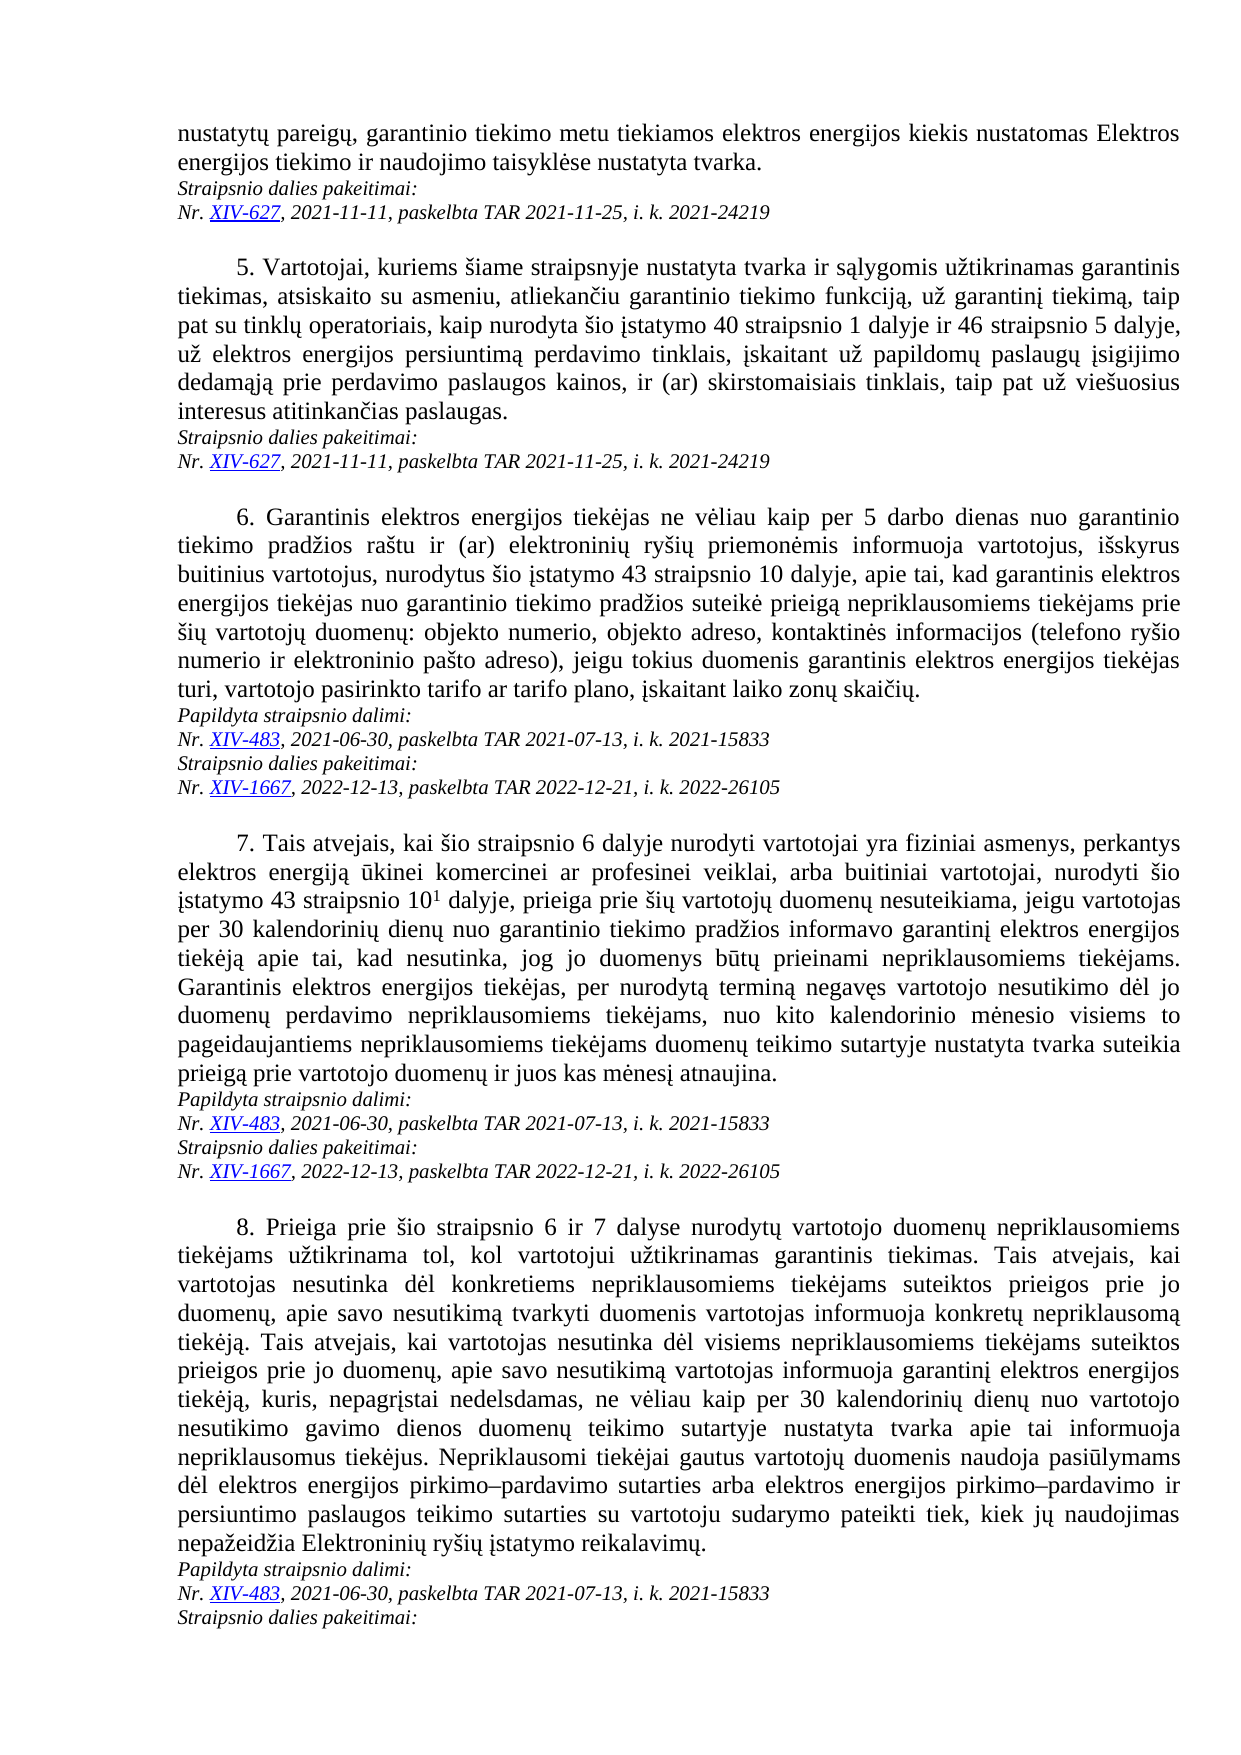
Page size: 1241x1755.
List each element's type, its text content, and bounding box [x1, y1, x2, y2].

text Papildyta straipsnio dalimi: [177, 703, 1181, 727]
text 8. Prieiga prie šio straipsnio 6 ir 7 dalyse nurodytų vartotojo duomenų nepriklausomiems tiekėjams užtikrinama tol, kol vartotojui užtikrinamas garantinis tiekimas. Tais atvejais, kai vartotojas nesutinka dėl konkretiems nepriklausomiems tiekėjams suteiktos prieigos prie jo duomenų, apie savo nesutikimą tvarkyti duomenis vartotojas informuoja konkretų nepriklausomą tiekėją. Tais atvejais, kai vartotojas nesutinka dėl visiems nepriklausomiems tiekėjams suteiktos prieigos prie jo duomenų, apie savo nesutikimą vartotojas informuoja garantinį elektros energijos tiekėją, kuris, nepagrįstai nedelsdamas, ne vėliau kaip per 30 kalendorinių dienų nuo vartotojo nesutikimo gavimo dienos duomenų teikimo sutartyje nustatyta tvarka apie tai informuoja nepriklausomus tiekėjus. Nepriklausomi tiekėjai gautus vartotojų duomenis naudoja pasiūlymams dėl elektros energijos pirkimo–pardavimo sutarties arba elektros energijos pirkimo–pardavimo ir persiuntimo paslaugos teikimo sutarties su vartotoju sudarymo pateikti tiek, kiek jų naudojimas nepažeidžia Elektroninių ryšių įstatymo reikalavimų. [177, 1212, 1181, 1557]
text Straipsnio dalies pakeitimai: [177, 751, 1181, 775]
text Straipsnio dalies pakeitimai: [177, 1605, 1181, 1629]
text 7. Tais atvejais, kai šio straipsnio 6 dalyje nurodyti vartotojai yra fiziniai asmenys, perkantys elektros energiją ūkinei komercinei ar profesinei veiklai, arba buitiniai vartotojai, nurodyti šio įstatymo 43 straipsnio 101 dalyje, prieiga prie šių vartotojų duomenų nesuteikiama, jeigu vartotojas per 30 kalendorinių dienų nuo garantinio tiekimo pradžios informavo garantinį elektros energijos tiekėją apie tai, kad nesutinka, jog jo duomenys būtų prieinami nepriklausomiems tiekėjams. Garantinis elektros energijos tiekėjas, per nurodytą terminą negavęs vartotojo nesutikimo dėl jo duomenų perdavimo nepriklausomiems tiekėjams, nuo kito kalendorinio mėnesio visiems to pageidaujantiems nepriklausomiems tiekėjams duomenų teikimo sutartyje nustatyta tvarka suteikia prieigą prie vartotojo duomenų ir juos kas mėnesį atnaujina. [177, 828, 1181, 1087]
text Nr. XIV-627, 2021-11-11, paskelbta TAR 2021-11-25, i. k. 2021-24219 [177, 200, 1181, 224]
text Nr. XIV-483, 2021-06-30, paskelbta TAR 2021-07-13, i. k. 2021-15833 [177, 1581, 1181, 1605]
text nustatytų pareigų, garantinio tiekimo metu tiekiamos elektros energijos kiekis nustatomas Elektros energijos tiekimo ir naudojimo taisyklėse nustatyta tvarka. [177, 118, 1181, 176]
text 6. Garantinis elektros energijos tiekėjas ne vėliau kaip per 5 darbo dienas nuo garantinio tiekimo pradžios raštu ir (ar) elektroninių ryšių priemonėmis informuoja vartotojus, išskyrus buitinius vartotojus, nurodytus šio įstatymo 43 straipsnio 10 dalyje, apie tai, kad garantinis elektros energijos tiekėjas nuo garantinio tiekimo pradžios suteikė prieigą nepriklausomiems tiekėjams prie šių vartotojų duomenų: objekto numerio, objekto adreso, kontaktinės informacijos (telefono ryšio numerio ir elektroninio pašto adreso), jeigu tokius duomenis garantinis elektros energijos tiekėjas turi, vartotojo pasirinkto tarifo ar tarifo plano, įskaitant laiko zonų skaičių. [177, 502, 1181, 703]
text Nr. XIV-627, 2021-11-11, paskelbta TAR 2021-11-25, i. k. 2021-24219 [177, 449, 1181, 473]
text Nr. XIV-483, 2021-06-30, paskelbta TAR 2021-07-13, i. k. 2021-15833 [177, 1111, 1181, 1135]
text Straipsnio dalies pakeitimai: [177, 176, 1181, 200]
text Papildyta straipsnio dalimi: [177, 1087, 1181, 1111]
text Nr. XIV-483, 2021-06-30, paskelbta TAR 2021-07-13, i. k. 2021-15833 [177, 727, 1181, 751]
text Papildyta straipsnio dalimi: [177, 1557, 1181, 1581]
text Nr. XIV-1667, 2022-12-13, paskelbta TAR 2022-12-21, i. k. 2022-26105 [177, 775, 1181, 799]
text Straipsnio dalies pakeitimai: [177, 1135, 1181, 1159]
text 5. Vartotojai, kuriems šiame straipsnyje nustatyta tvarka ir sąlygomis užtikrinamas garantinis tiekimas, atsiskaito su asmeniu, atliekančiu garantinio tiekimo funkciją, už garantinį tiekimą, taip pat su tinklų operatoriais, kaip nurodyta šio įstatymo 40 straipsnio 1 dalyje ir 46 straipsnio 5 dalyje, už elektros energijos persiuntimą perdavimo tinklais, įskaitant už papildomų paslaugų įsigijimo dedamąją prie perdavimo paslaugos kainos, ir (ar) skirstomaisiais tinklais, taip pat už viešuosius interesus atitinkančias paslaugas. [177, 252, 1181, 425]
text Straipsnio dalies pakeitimai: [177, 425, 1181, 449]
text Nr. XIV-1667, 2022-12-13, paskelbta TAR 2022-12-21, i. k. 2022-26105 [177, 1159, 1181, 1183]
